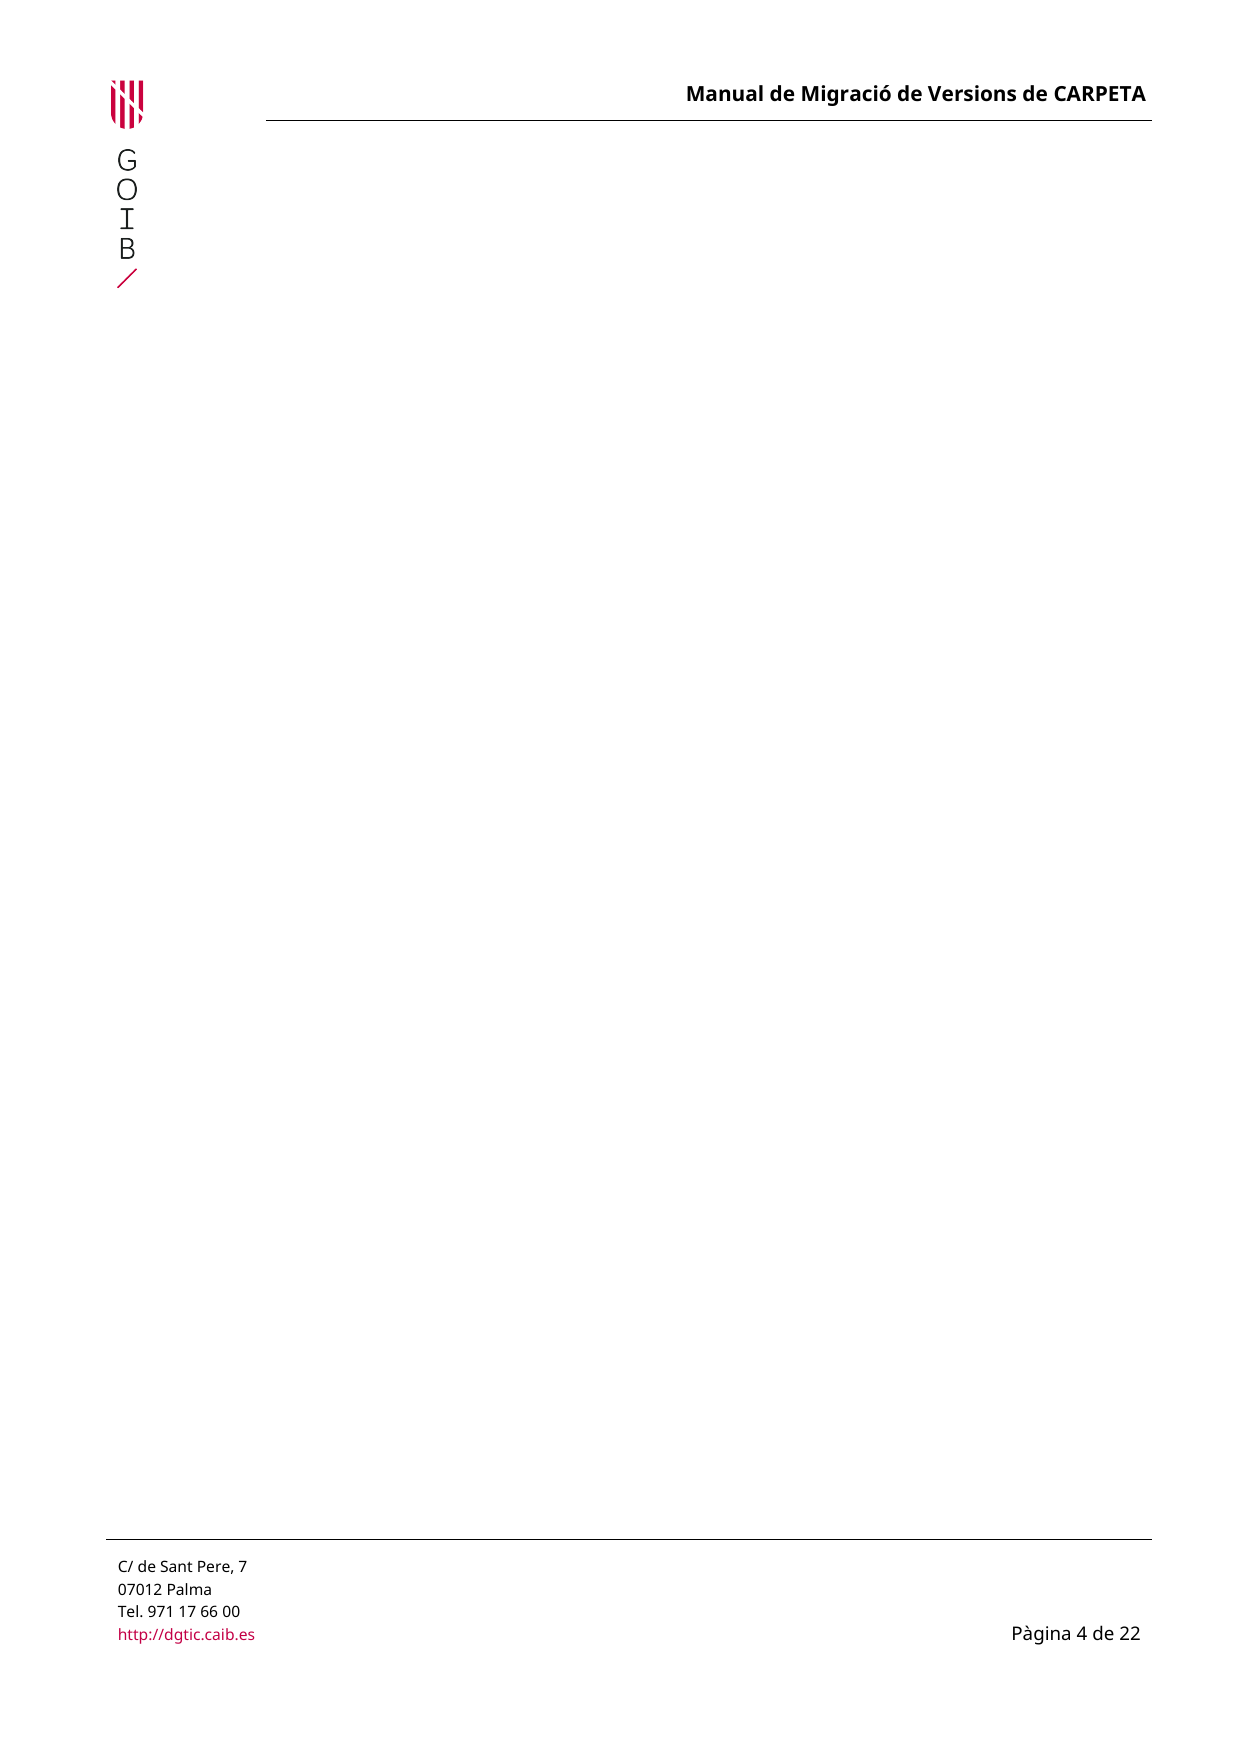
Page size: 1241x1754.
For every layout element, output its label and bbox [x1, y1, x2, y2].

picture [82, 57, 172, 319]
